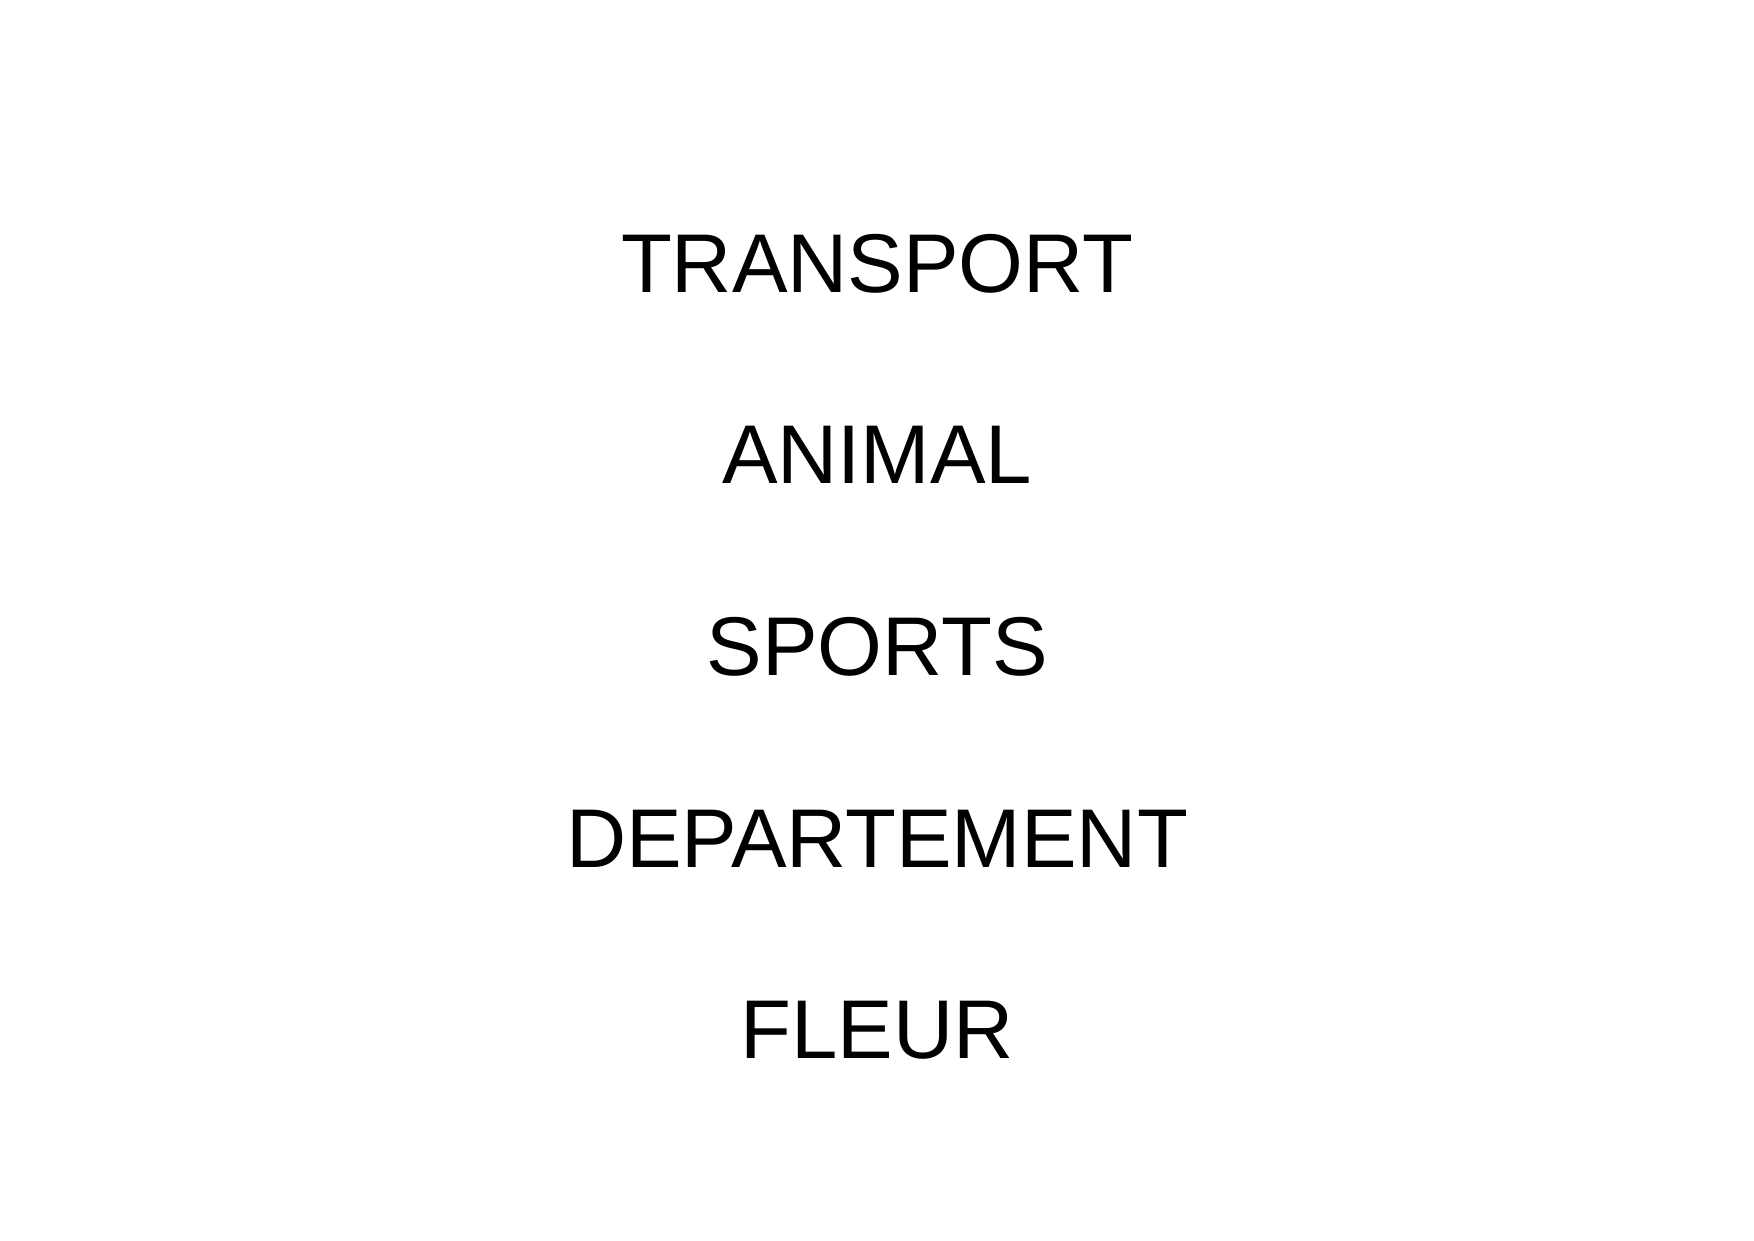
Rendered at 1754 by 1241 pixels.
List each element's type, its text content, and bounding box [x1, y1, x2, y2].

text ANIMAL [118, 406, 1636, 501]
text SPORTS [118, 597, 1636, 693]
text FLEUR [118, 981, 1636, 1076]
text TRANSPORT [118, 214, 1636, 310]
text DEPARTEMENT [118, 789, 1636, 885]
